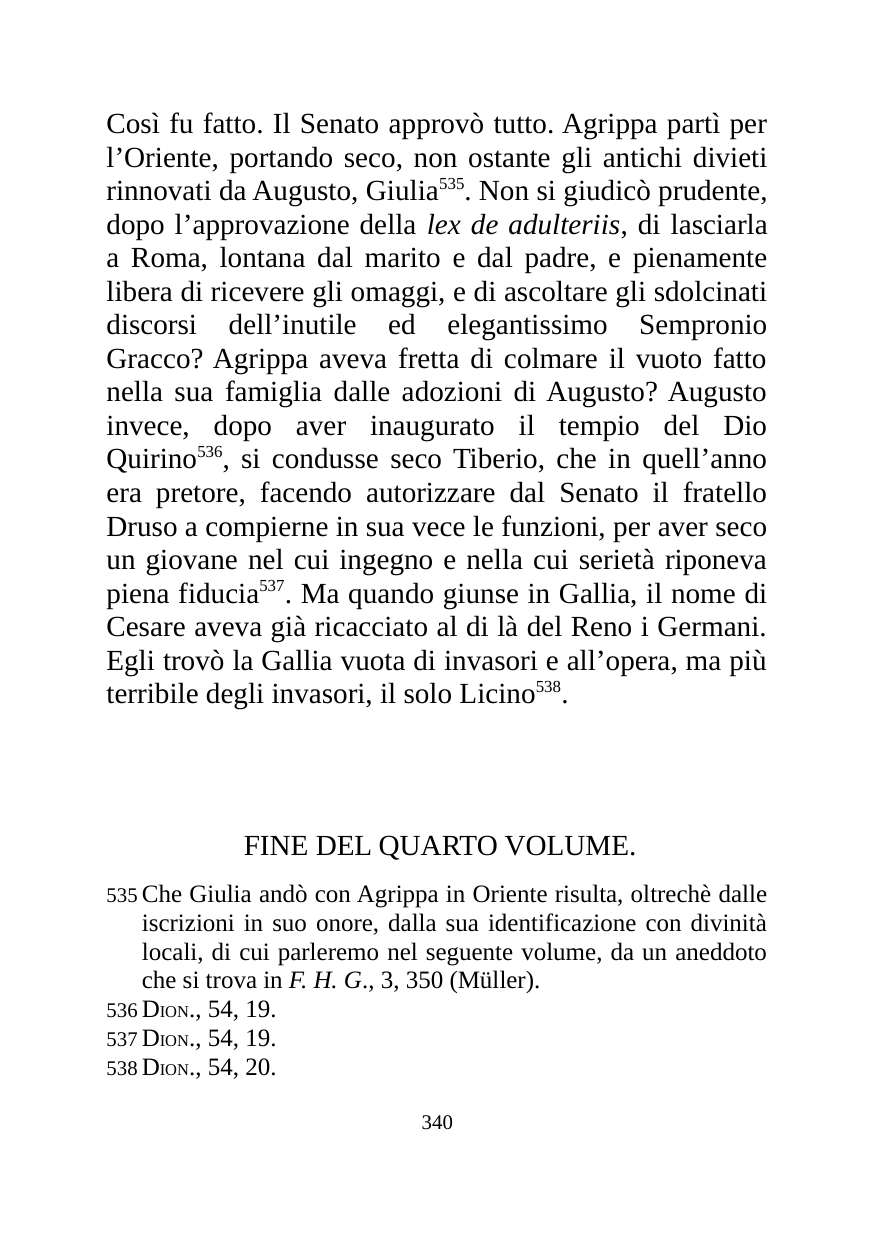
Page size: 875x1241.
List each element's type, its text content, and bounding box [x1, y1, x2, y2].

text Dion., 54, 19. [106, 1023, 768, 1052]
text Dion., 54, 20. [106, 1052, 768, 1080]
text FINE DEL QUARTO VOLUME. [106, 828, 768, 862]
text Che Giulia andò con Agrippa in Oriente risulta, oltrechè dalle iscrizioni in suo onore, dalla sua identificazione con divinità locali, di cui parleremo nel seguente volume, da un aneddoto che si trova in F. H. G., 3, 350 (Müller). [106, 879, 768, 994]
text Dion., 54, 19. [106, 994, 768, 1023]
text Così fu fatto. Il Senato approvò tutto. Agrippa partì per l’Oriente, portando seco, non ostante gli antichi divieti rinnovati da Augusto, Giulia. Non si giudicò prudente, dopo l’approvazione della lex de adulteriis, di lasciarla a Roma, lontana dal marito e dal padre, e pienamente libera di ricevere gli omaggi, e di ascoltare gli sdolcinati discorsi dell’inutile ed elegantissimo Sempronio Gracco? Agrippa aveva fretta di colmare il vuoto fatto nella sua famiglia dalle adozioni di Augusto? Augusto invece, dopo aver inaugurato il tempio del Dio Quirino, si condusse seco Tiberio, che in quell’anno era pretore, facendo autorizzare dal Senato il fratello Druso a compierne in sua vece le funzioni, per aver seco un giovane nel cui ingegno e nella cui serietà riponeva piena fiducia. Ma quando giunse in Gallia, il nome di Cesare aveva già ricacciato al di là del Reno i Germani. Egli trovò la Gallia vuota di invasori e all’opera, ma più terribile degli invasori, il solo Licino. [106, 106, 768, 710]
